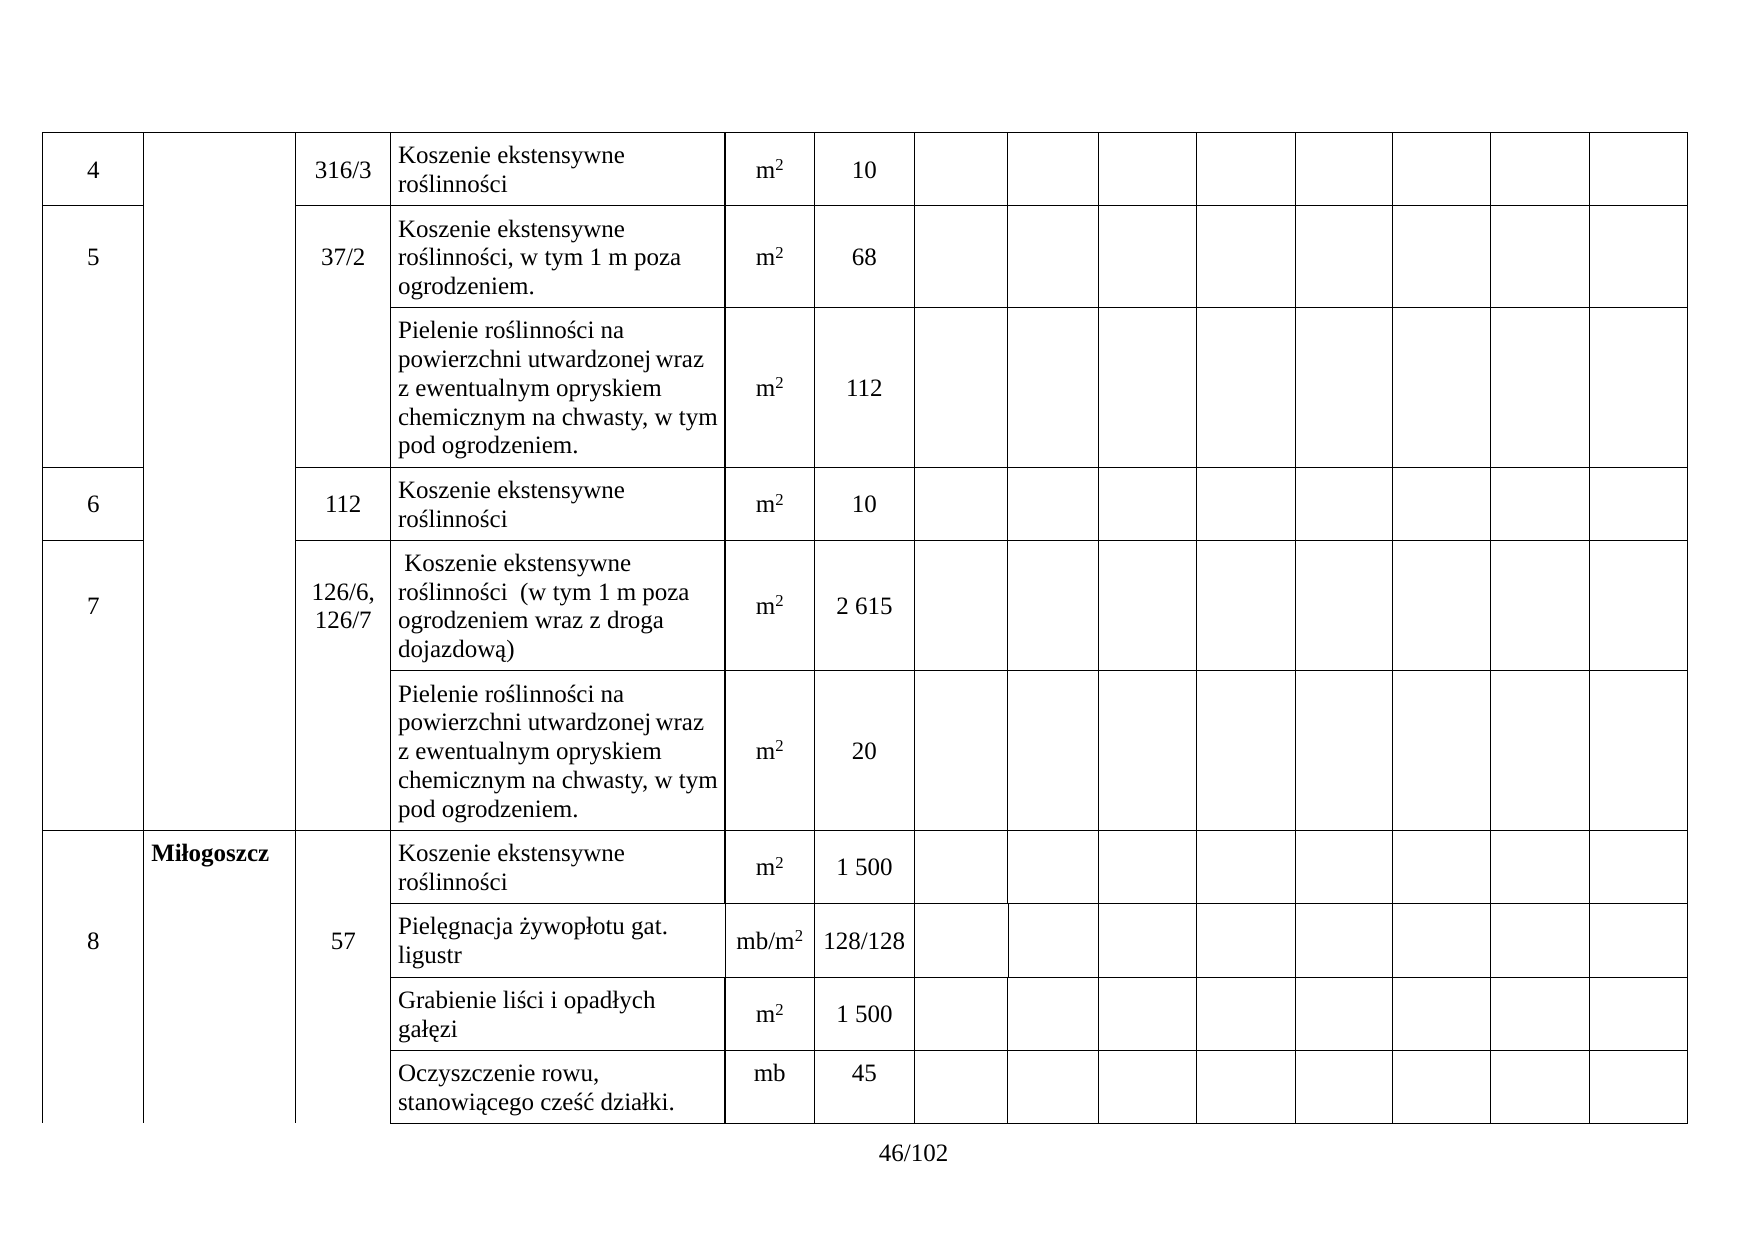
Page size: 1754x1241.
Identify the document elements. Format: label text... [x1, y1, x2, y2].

table_cell [1008, 978, 1098, 1050]
table_cell [1197, 541, 1295, 670]
table_cell [1590, 831, 1687, 903]
table_cell m2 [726, 468, 814, 540]
table_cell [1008, 1051, 1098, 1123]
table_cell [915, 206, 1007, 307]
table_cell 8 [43, 831, 143, 1050]
table_cell [1393, 541, 1490, 670]
table_cell 68 [815, 206, 914, 307]
table_cell [1393, 671, 1490, 830]
table_cell Koszenie ekstensywne roślinności (w tym 1 m poza ogrodzeniem wraz z droga dojazdową) [391, 541, 724, 670]
table_cell [1393, 308, 1490, 467]
table_cell [1008, 206, 1098, 307]
table_cell [1590, 978, 1687, 1050]
table_cell [296, 1050, 390, 1123]
table_cell [1296, 671, 1392, 830]
table_cell [1197, 831, 1295, 903]
table_cell [1296, 133, 1392, 205]
table_cell [1008, 541, 1098, 670]
table_cell m2 [726, 133, 814, 205]
table_cell [1296, 1051, 1392, 1123]
table_cell [1393, 468, 1490, 540]
table_cell [1296, 308, 1392, 467]
table_cell [1393, 831, 1490, 903]
table_cell 1 500 [815, 978, 914, 1050]
table_cell [1099, 541, 1196, 670]
table_cell [43, 670, 143, 830]
table_cell [1099, 468, 1196, 540]
table_cell [1197, 133, 1295, 205]
table_cell m2 [726, 831, 814, 903]
table_cell [1008, 671, 1098, 830]
table_cell [1008, 133, 1098, 205]
table_cell [1008, 831, 1098, 903]
table_cell [1491, 1051, 1589, 1123]
table_cell [1099, 978, 1196, 1050]
table_cell [1197, 904, 1295, 977]
table_cell mb/m2 [726, 904, 814, 977]
table_cell [1099, 671, 1196, 830]
table_cell [915, 133, 1007, 205]
table_cell [1491, 468, 1589, 540]
table_cell 316/3 [296, 133, 390, 205]
table_cell 2 615 [815, 541, 914, 670]
table_cell 128/128 [815, 904, 914, 977]
table_cell [296, 670, 390, 830]
table_cell [1197, 671, 1295, 830]
table_cell [1491, 206, 1589, 307]
table_cell Oczyszczenie rowu, stanowiącego cześć działki. [391, 1051, 724, 1123]
table_cell 10 [815, 133, 914, 205]
table_cell [1393, 904, 1490, 977]
table_cell [1590, 904, 1687, 977]
table_cell [1099, 1051, 1196, 1123]
table_cell [915, 904, 1008, 977]
table_cell [1491, 308, 1589, 467]
table_cell [1296, 468, 1392, 540]
table_cell [1590, 308, 1687, 467]
table_cell [1491, 133, 1589, 205]
table_cell [1590, 468, 1687, 540]
table_cell [915, 541, 1007, 670]
table_cell m2 [726, 978, 814, 1050]
table_cell [144, 133, 295, 670]
table_cell [1197, 1051, 1295, 1123]
table_cell [1099, 133, 1196, 205]
table_cell [1099, 206, 1196, 307]
table_cell [915, 308, 1007, 467]
table_cell [1296, 206, 1392, 307]
table_cell 37/2 [296, 206, 390, 307]
table_cell [915, 468, 1007, 540]
table_cell [1099, 831, 1196, 903]
table_cell [1197, 308, 1295, 467]
table_cell [1099, 308, 1196, 467]
table_cell [1590, 671, 1687, 830]
table_cell 57 [296, 831, 390, 1050]
table_cell [1008, 308, 1098, 467]
table_cell [1590, 133, 1687, 205]
table_cell Miłogoszcz [144, 831, 295, 1123]
table_cell m2 [726, 541, 814, 670]
table_cell [915, 978, 1007, 1050]
table_cell [1296, 831, 1392, 903]
table_cell [1197, 468, 1295, 540]
table_cell [1590, 1051, 1687, 1123]
table_cell 5 [43, 206, 143, 307]
table_cell [915, 831, 1007, 903]
table_cell 4 [43, 133, 143, 205]
table_cell m2 [726, 671, 814, 830]
table_cell Pielenie roślinności na powierzchni utwardzonej wraz z ewentualnym opryskiem chemicznym na chwasty, w tym pod ogrodzeniem. [391, 308, 724, 467]
table_cell 112 [815, 308, 914, 467]
table_cell [1099, 904, 1196, 977]
table_cell [1491, 904, 1589, 977]
table_cell Pielenie roślinności na powierzchni utwardzonej wraz z ewentualnym opryskiem chemicznym na chwasty, w tym pod ogrodzeniem. [391, 671, 724, 830]
table_cell [1296, 541, 1392, 670]
table_cell 126/6, 126/7 [296, 541, 390, 670]
table_cell [1296, 904, 1392, 977]
table_cell 45 [815, 1051, 914, 1123]
table_cell [1009, 904, 1098, 977]
table_cell Koszenie ekstensywne roślinności, w tym 1 m poza ogrodzeniem. [391, 206, 724, 307]
table_cell Koszenie ekstensywne roślinności [391, 468, 724, 540]
table_cell Koszenie ekstensywne roślinności [391, 831, 724, 903]
table_cell 7 [43, 541, 143, 670]
table_cell Koszenie ekstensywne roślinności [391, 133, 724, 205]
table_cell [1393, 978, 1490, 1050]
table_cell mb [726, 1051, 814, 1123]
table_cell 1 500 [815, 831, 914, 903]
table_cell [144, 670, 295, 830]
table_cell [1590, 541, 1687, 670]
table_cell [1491, 541, 1589, 670]
table_cell [1491, 831, 1589, 903]
table_cell [1197, 978, 1295, 1050]
table_cell [1590, 206, 1687, 307]
table_cell [1296, 978, 1392, 1050]
table_cell 20 [815, 671, 914, 830]
table_cell 10 [815, 468, 914, 540]
table_cell [1491, 978, 1589, 1050]
table_cell [1008, 468, 1098, 540]
table_cell 6 [43, 468, 143, 540]
table_cell [1393, 133, 1490, 205]
table_cell [43, 307, 143, 467]
table_cell Pielęgnacja żywopłotu gat. ligustr [391, 904, 725, 977]
table_cell m2 [726, 206, 814, 307]
table_cell [1393, 1051, 1490, 1123]
table_cell m2 [726, 308, 814, 467]
table_cell 112 [296, 468, 390, 540]
table_cell [915, 671, 1007, 830]
table_cell [43, 1050, 143, 1123]
table_cell [1491, 671, 1589, 830]
table_cell [1197, 206, 1295, 307]
table_cell [296, 307, 390, 467]
table_cell [915, 1051, 1007, 1123]
table_cell [1393, 206, 1490, 307]
table_cell Grabienie liści i opadłych gałęzi [391, 978, 724, 1050]
